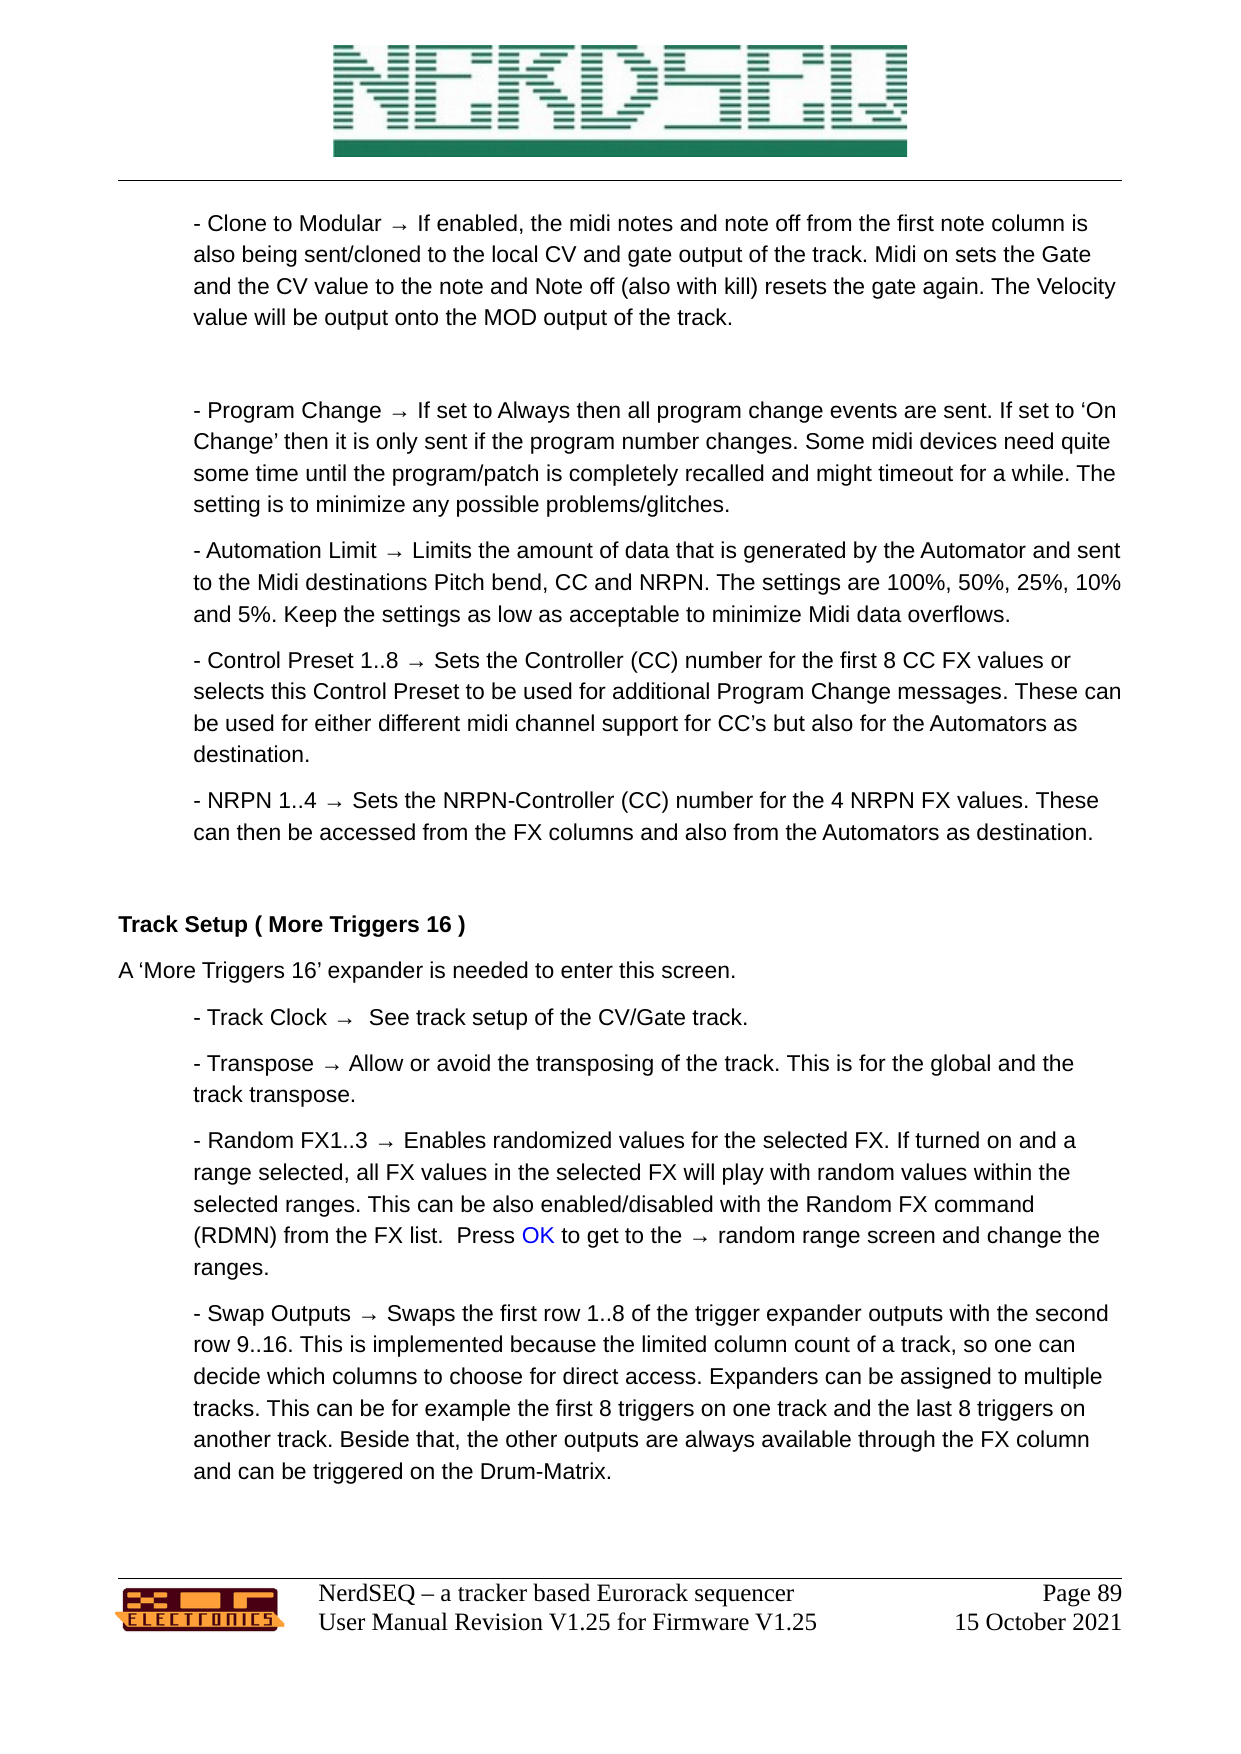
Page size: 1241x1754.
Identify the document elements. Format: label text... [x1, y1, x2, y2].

text - Track Clock → See track setup of the CV/Gate track. [193, 1004, 1122, 1030]
text - Transpose → Allow or avoid the transposing of the track. This is for the global and the track transpose. [193, 1050, 1122, 1108]
text - NRPN 1..4 → Sets the NRPN-Controller (CC) number for the 4 NRPN FX values. These can then be accessed from the FX columns and also from the Automators as destination. [193, 787, 1122, 845]
text - Automation Limit → Limits the amount of data that is generated by the Automator and sent to the Midi destinations Pitch bend, CC and NRPN. The settings are 100%, 50%, 25%, 10% and 5%. Keep the settings as low as acceptable to minimize Midi data overflows. [193, 537, 1122, 627]
text - Random FX1..3 → Enables randomized values for the selected FX. If turned on and a range selected, all FX values in the selected FX will play with random values within the selected ranges. This can be also enabled/disabled with the Random FX command (RDMN) from the FX list. Press OK to get to the → random range screen and change the ranges. [193, 1127, 1122, 1280]
picture [115, 1584, 285, 1634]
text Track Setup ( More Triggers 16 ) [118, 911, 1122, 938]
text - Program Change → If set to Always then all program change events are sent. If set to ‘On Change’ then it is only sent if the program number changes. Some midi devices need quite some time until the program/patch is completely recalled and might timeout for a while. The setting is to minimize any possible problems/glitches. [193, 397, 1122, 518]
text - Clone to Modular → If enabled, the midi notes and note off from the first note column is also being sent/cloned to the local CV and gate output of the track. Midi on sets the Gate and the CV value to the note and Note off (also with kill) resets the gate again. The Velocity value will be output onto the MOD output of the track. [193, 209, 1122, 331]
text - Swap Outputs → Swaps the first row 1..8 of the trigger expander outputs with the second row 9..16. This is implemented because the limited column count of a track, so one can decide which columns to choose for direct access. Expanders can be assigned to multiple tracks. This can be for example the first 8 triggers on one track and the last 8 triggers on another track. Beside that, the other outputs are always available through the FX column and can be triggered on the Drum-Matrix. [193, 1300, 1122, 1484]
text - Control Preset 1..8 → Sets the Controller (CC) number for the first 8 CC FX values or selects this Control Preset to be used for additional Program Change messages. These can be used for either different midi channel support for CC’s but also for the Automators as destination. [193, 647, 1122, 768]
text A ‘More Triggers 16’ expander is needed to enter this screen. [118, 957, 1122, 984]
picture [333, 45, 908, 157]
